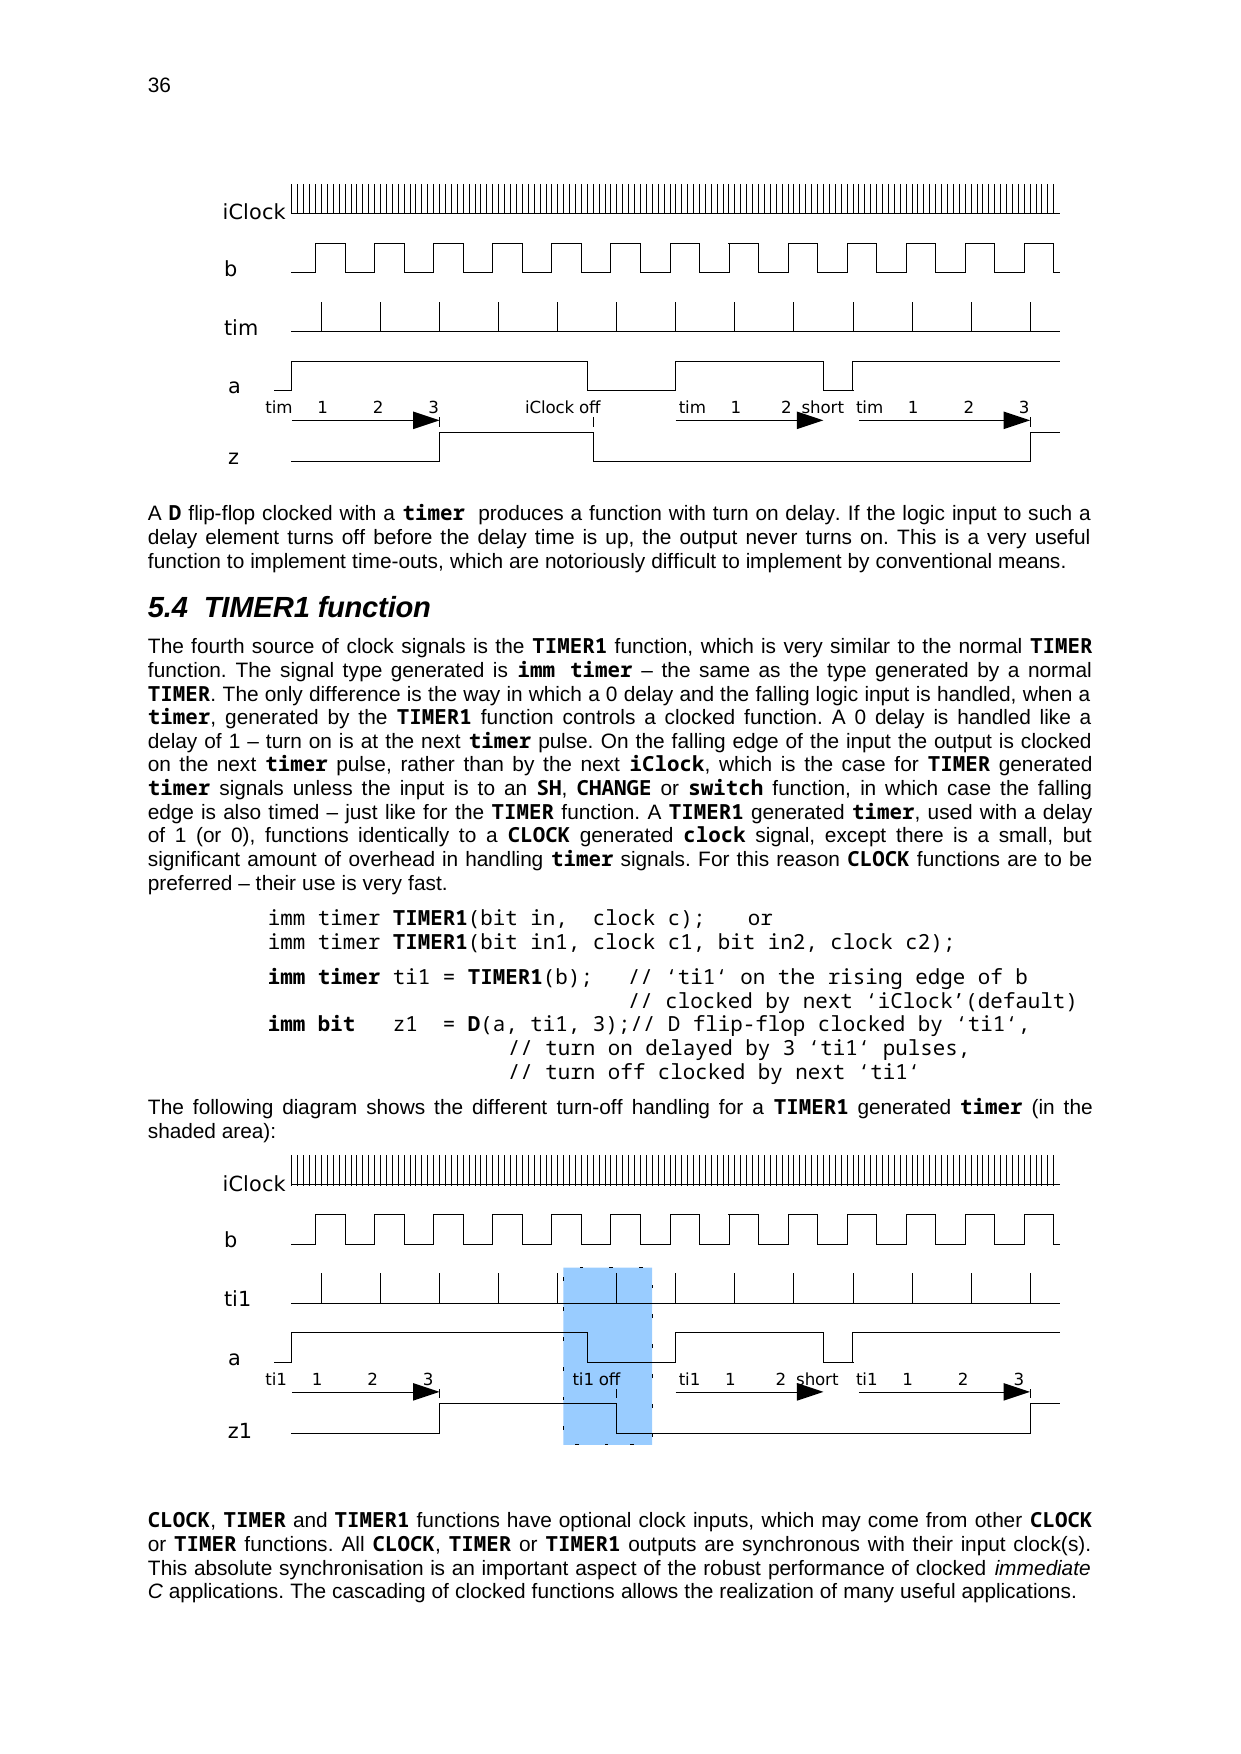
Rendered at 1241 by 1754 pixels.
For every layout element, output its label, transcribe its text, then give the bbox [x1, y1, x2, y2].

text CLOCK, TIMER and TIMER1 functions have optional clock inputs, which may come from other CLOCK or TIMER functions. All CLOCK, TIMER or TIMER1 outputs are synchronous with their input clock(s). This absolute synchronisation is an important aspect of the robust performance of clocked immediate C applications. The cascading of clocked functions allows the realization of many useful applications. [148, 1509, 1092, 1603]
text The following diagram shows the different turn-off handling for a TIMER1 generated timer (in the shaded area): [148, 1096, 1092, 1143]
text imm timer ti1 = TIMER1(b); // ‘ti1‘ on the rising edge of b // clocked by next ‘iClock’(default) imm bit z1 = D(a, ti1, 3);// D flip-flop clocked by ‘ti1‘, // turn on delayed by 3 ‘ti1‘ pulses, // turn off clocked by next ‘ti1‘ [268, 966, 1092, 1084]
text The fourth source of clock signals is the TIMER1 function, which is very similar to the normal TIMER function. The signal type generated is imm timer – the same as the type generated by a normal TIMER. The only difference is the way in which a 0 delay and the falling logic input is handled, when a timer, generated by the TIMER1 function controls a clocked function. A 0 delay is handled like a delay of 1 – turn on is at the next timer pulse. On the falling edge of the input the output is clocked on the next timer pulse, rather than by the next iClock, which is the case for TIMER generated timer signals unless the input is to an SH, CHANGE or switch function, in which case the falling edge is also timed – just like for the TIMER function. A TIMER1 generated timer, used with a delay of 1 (or 0), functions identically to a CLOCK generated clock signal, except there is a small, but significant amount of overhead in handling timer signals. For this reason CLOCK functions are to be preferred – their use is very fast. [148, 635, 1092, 895]
text imm timer TIMER1(bit in, clock c); or imm timer TIMER1(bit in1, clock c1, bit in2, clock c2); [268, 907, 1092, 954]
subtitle TIMER1 function [148, 591, 1092, 623]
text A D flip-flop clocked with a timer produces a function with turn on delay. If the logic input to such a delay element turns off before the delay time is up, the output never turns on. This is a very useful function to implement time-outs, which are notoriously difficult to implement by conventional means. [148, 502, 1092, 573]
